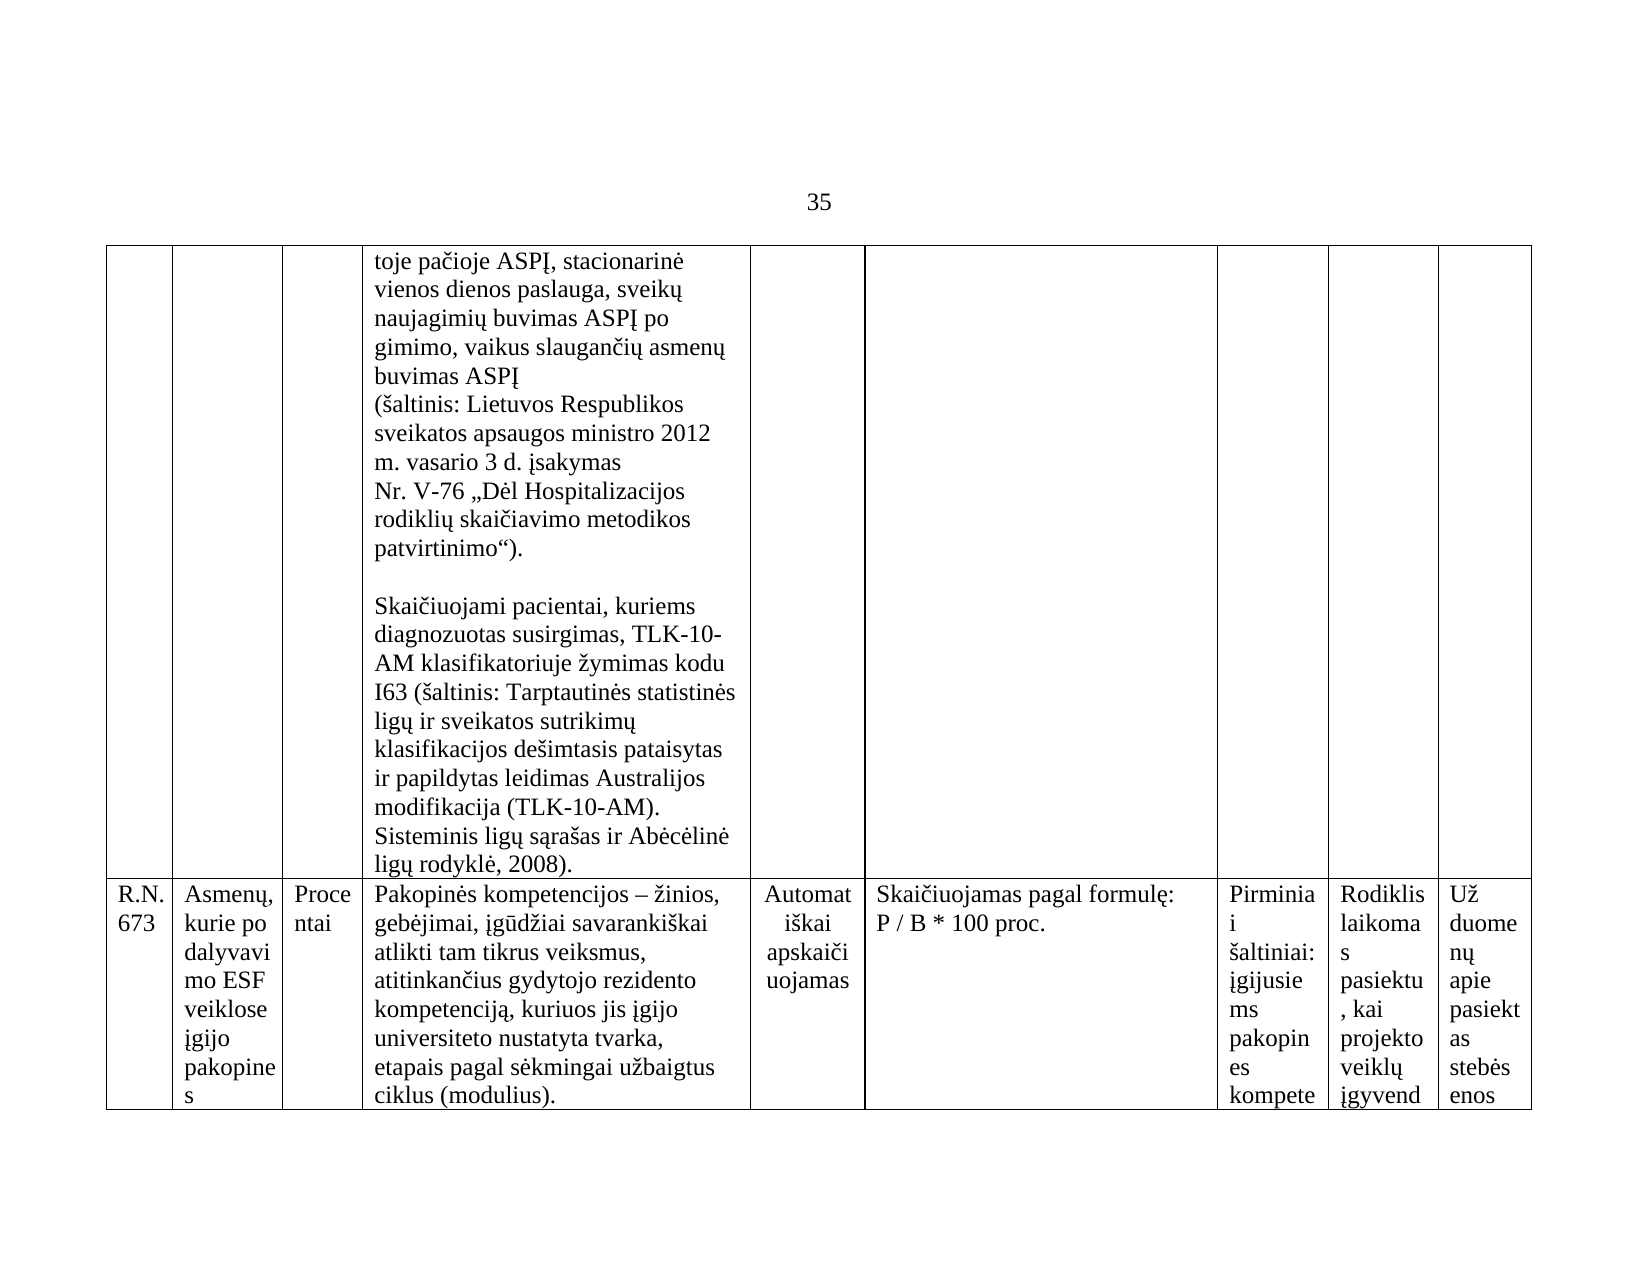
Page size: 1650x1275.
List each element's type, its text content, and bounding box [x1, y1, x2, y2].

table_cell Skaičiuojamas pagal formulę: P / B * 100 proc. [866, 879, 1217, 1109]
table_cell [283, 246, 362, 878]
table_cell toje pačioje ASPĮ, stacionarinė vienos dienos paslauga, sveikų naujagimių buvimas ASPĮ po gimimo, vaikus slaugančių asmenų buvimas ASPĮ (šaltinis: Lietuvos Respublikos sveikatos apsaugos ministro 2012 m. vasario 3 d. įsakymas Nr. V-76 „Dėl Hospitalizacijos rodiklių skaičiavimo metodikos patvirtinimo“). Skaičiuojami pacientai, kuriems diagnozuotas susirgimas, TLK-10-AM klasifikatoriuje žymimas kodu I63 (šaltinis: Tarptautinės statistinės ligų ir sveikatos sutrikimų klasifikacijos dešimtasis pataisytas ir papildytas leidimas Australijos modifikacija (TLK-10-AM). Sisteminis ligų sąrašas ir Abėcėlinė ligų rodyklė, 2008). [363, 246, 750, 878]
table_cell [173, 246, 282, 878]
table_cell [1439, 246, 1531, 878]
table_cell Pakopinės kompetencijos – žinios, gebėjimai, įgūdžiai savarankiškai atlikti tam tikrus veiksmus, atitinkančius gydytojo rezidento kompetenciją, kuriuos jis įgijo universiteto nustatyta tvarka, etapais pagal sėkmingai užbaigtus ciklus (modulius). [363, 879, 750, 1109]
table_cell Už duomenų apie pasiektas stebėsenos [1439, 879, 1531, 1109]
table_cell Pirminiai šaltiniai: įgijusiems pakopines kompete [1218, 879, 1328, 1109]
table_cell [866, 246, 1217, 878]
table_cell [751, 246, 864, 878]
table_cell [107, 246, 172, 878]
table_cell Automatiškai apskaičiuojamas [751, 879, 864, 1109]
table_cell Rodiklis laikomas pasiektu, kai projekto veiklų įgyvend [1329, 879, 1438, 1109]
table_cell Asmenų, kurie po dalyvavimo ESF veiklose įgijo pakopines [173, 879, 282, 1109]
table_cell [1218, 246, 1328, 878]
table_cell R.N.673 [107, 879, 172, 1109]
table_cell Procentai [283, 879, 362, 1109]
table_cell [1329, 246, 1438, 878]
